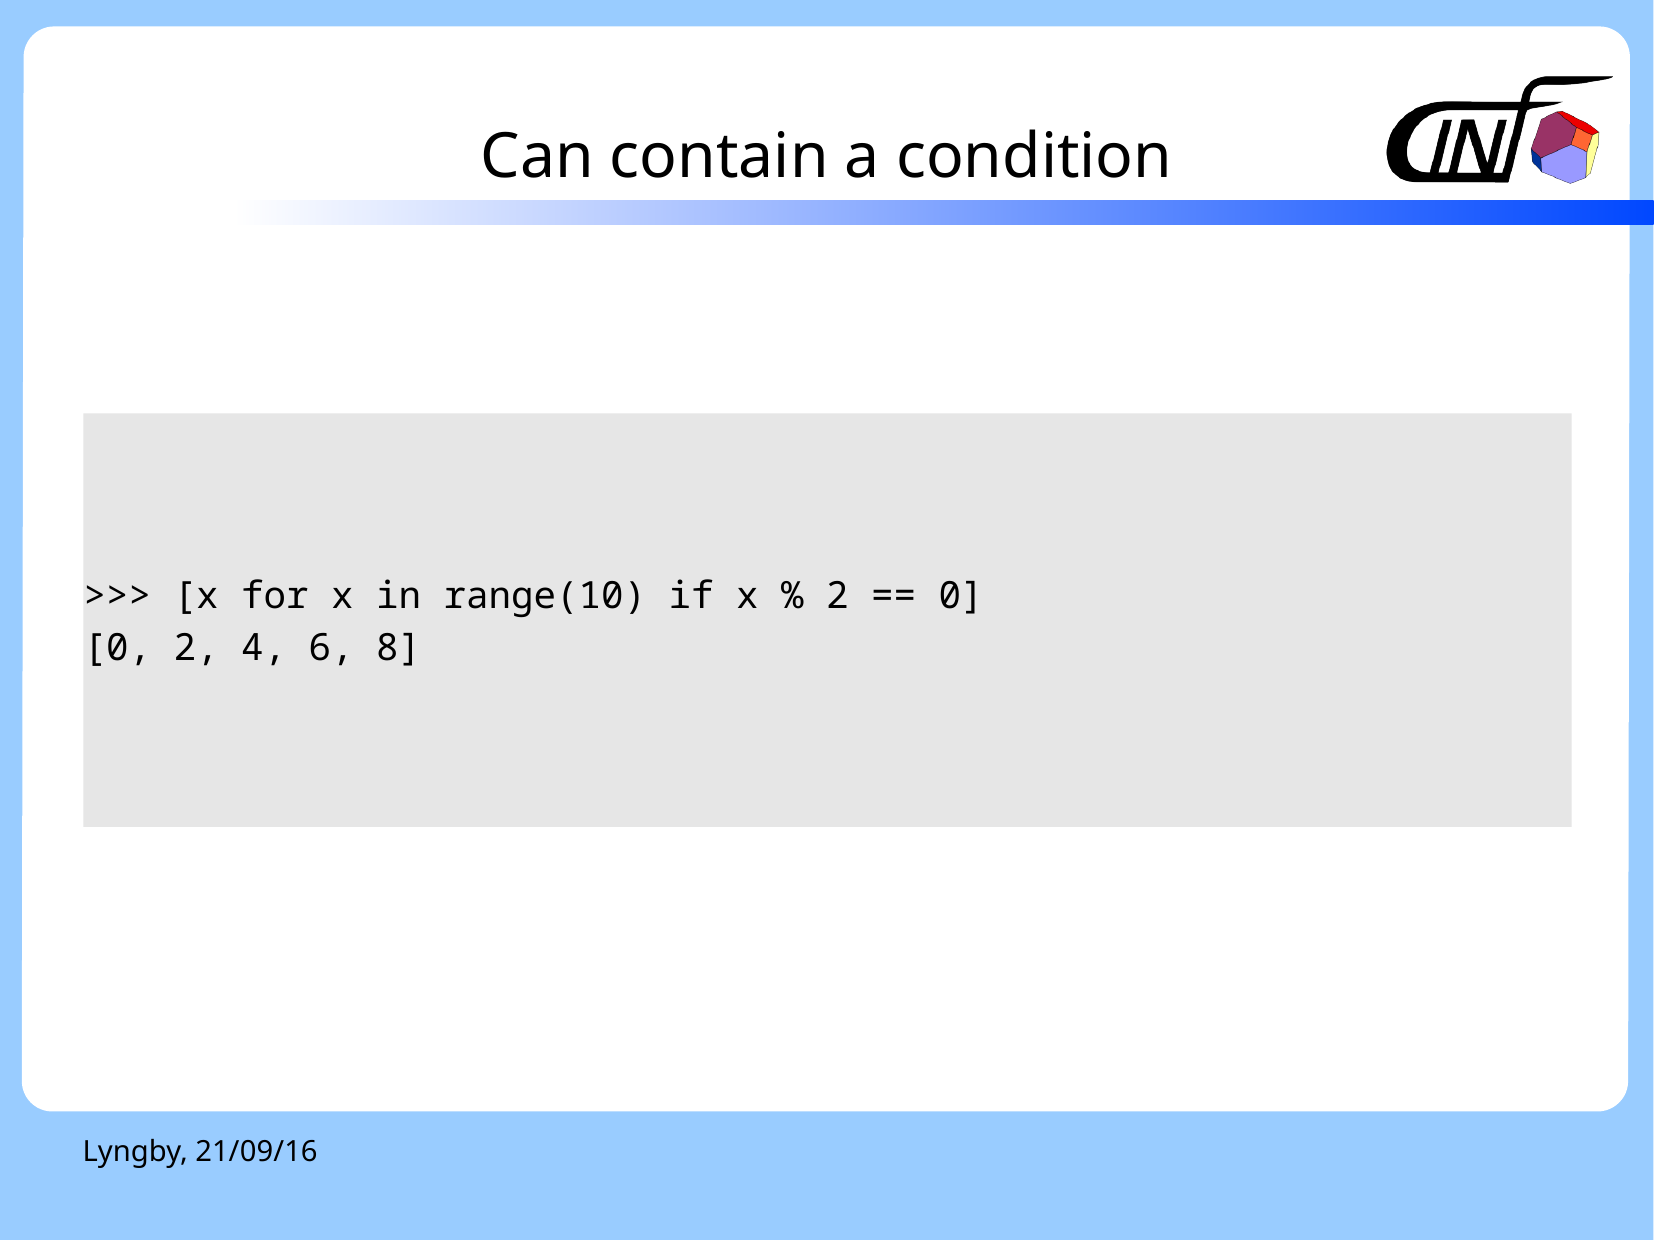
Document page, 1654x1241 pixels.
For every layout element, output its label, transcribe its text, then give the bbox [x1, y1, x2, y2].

title Can contain a condition [82, 49, 1571, 257]
text_box >>> [x for x in range(10) if x % 2 == 0] [0, 2, 4, 6, 8] [83, 413, 1572, 827]
picture [1571, 76, 1613, 184]
